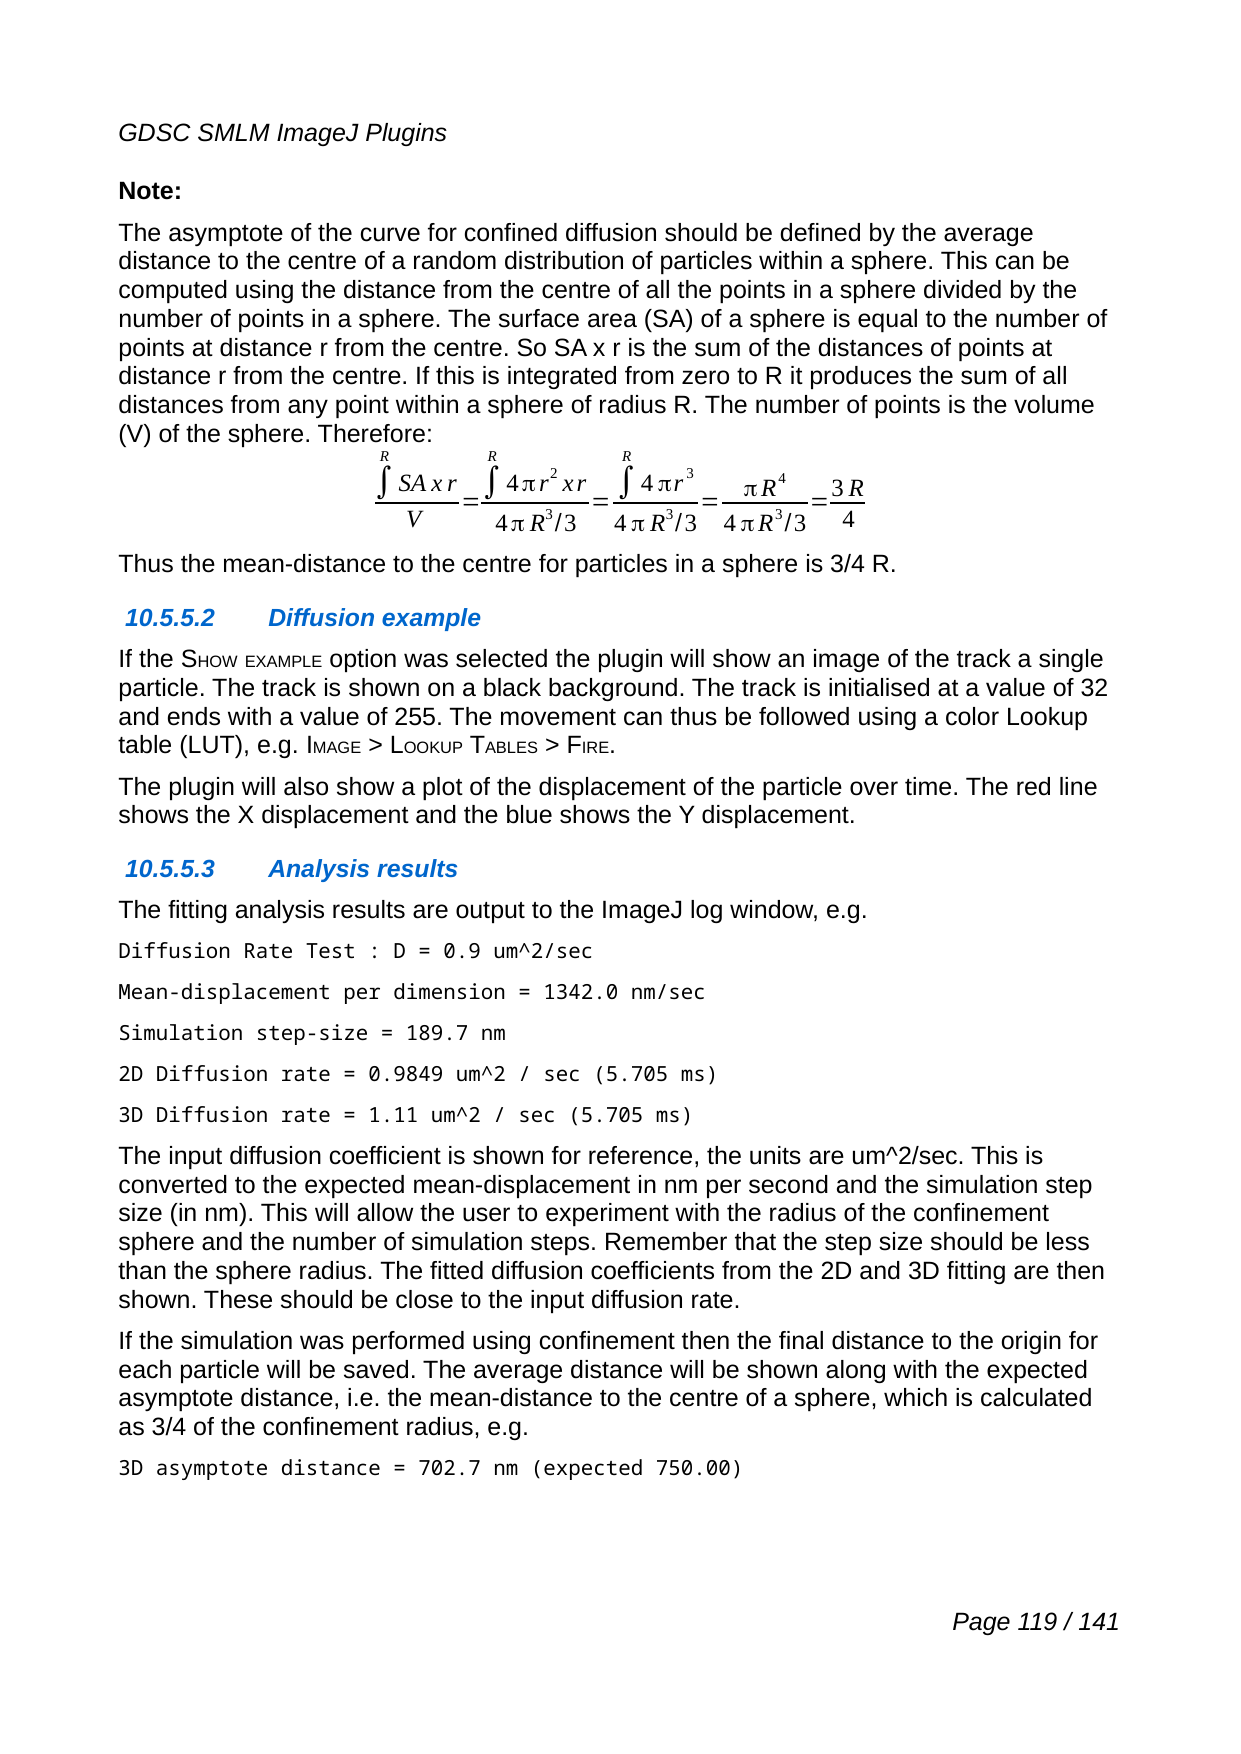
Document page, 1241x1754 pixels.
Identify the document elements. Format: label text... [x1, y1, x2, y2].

subtitle Diffusion example [118, 603, 1122, 631]
text The fitting analysis results are output to the ImageJ log window, e.g. [118, 895, 1122, 924]
text Thus the mean-distance to the centre for particles in a sphere is 3/4 R. [118, 549, 1122, 578]
text The input diffusion coefficient is shown for reference, the units are um^2/sec. This is converted to the expected mean-displacement in nm per second and the simulation step size (in nm). This will allow the user to experiment with the radius of the confinement sphere and the number of simulation steps. Remember that the step size should be less than the sphere radius. The fitted diffusion coefficients from the 2D and 3D fitting are then shown. These should be close to the input diffusion rate. [118, 1141, 1122, 1313]
text 2D Diffusion rate = 0.9849 um^2 / sec (5.705 ms) [118, 1059, 1122, 1087]
text If the Show example option was selected the plugin will show an image of the track a single particle. The track is shown on a black background. The track is initialised at a value of 32 and ends with a value of 255. The movement can thus be followed using a color Lookup table (LUT), e.g. Image > Lookup Tables > Fire. [118, 644, 1122, 759]
text Simulation step-size = 189.7 nm [118, 1018, 1122, 1047]
text Mean-displacement per dimension = 1342.0 nm/sec [118, 977, 1122, 1006]
text 3D Diffusion rate = 1.11 um^2 / sec (5.705 ms) [118, 1100, 1122, 1128]
text The asymptote of the curve for confined diffusion should be defined by the average distance to the centre of a random distribution of particles within a sphere. This can be computed using the distance from the centre of all the points in a sphere divided by the number of points in a sphere. The surface area (SA) of a sphere is equal to the number of points at distance r from the centre. So SA x r is the sum of the distances of points at distance r from the centre. If this is integrated from zero to R it produces the sum of all distances from any point within a sphere of radius R. The number of points is the volume (V) of the sphere. Therefore: [118, 218, 1122, 448]
text If the simulation was performed using confinement then the final distance to the origin for each particle will be saved. The average distance will be shown along with the expected asymptote distance, i.e. the mean-distance to the centre of a sphere, which is calculated as 3/4 of the confinement radius, e.g. [118, 1326, 1122, 1441]
text 3D asymptote distance = 702.7 nm (expected 750.00) [118, 1453, 1122, 1482]
text Diffusion Rate Test : D = 0.9 um^2/sec [118, 936, 1122, 965]
subtitle Analysis results [118, 854, 1122, 882]
text Note: [118, 176, 1122, 205]
text The plugin will also show a plot of the displacement of the particle over time. The red line shows the X displacement and the blue shows the Y displacement. [118, 771, 1122, 829]
